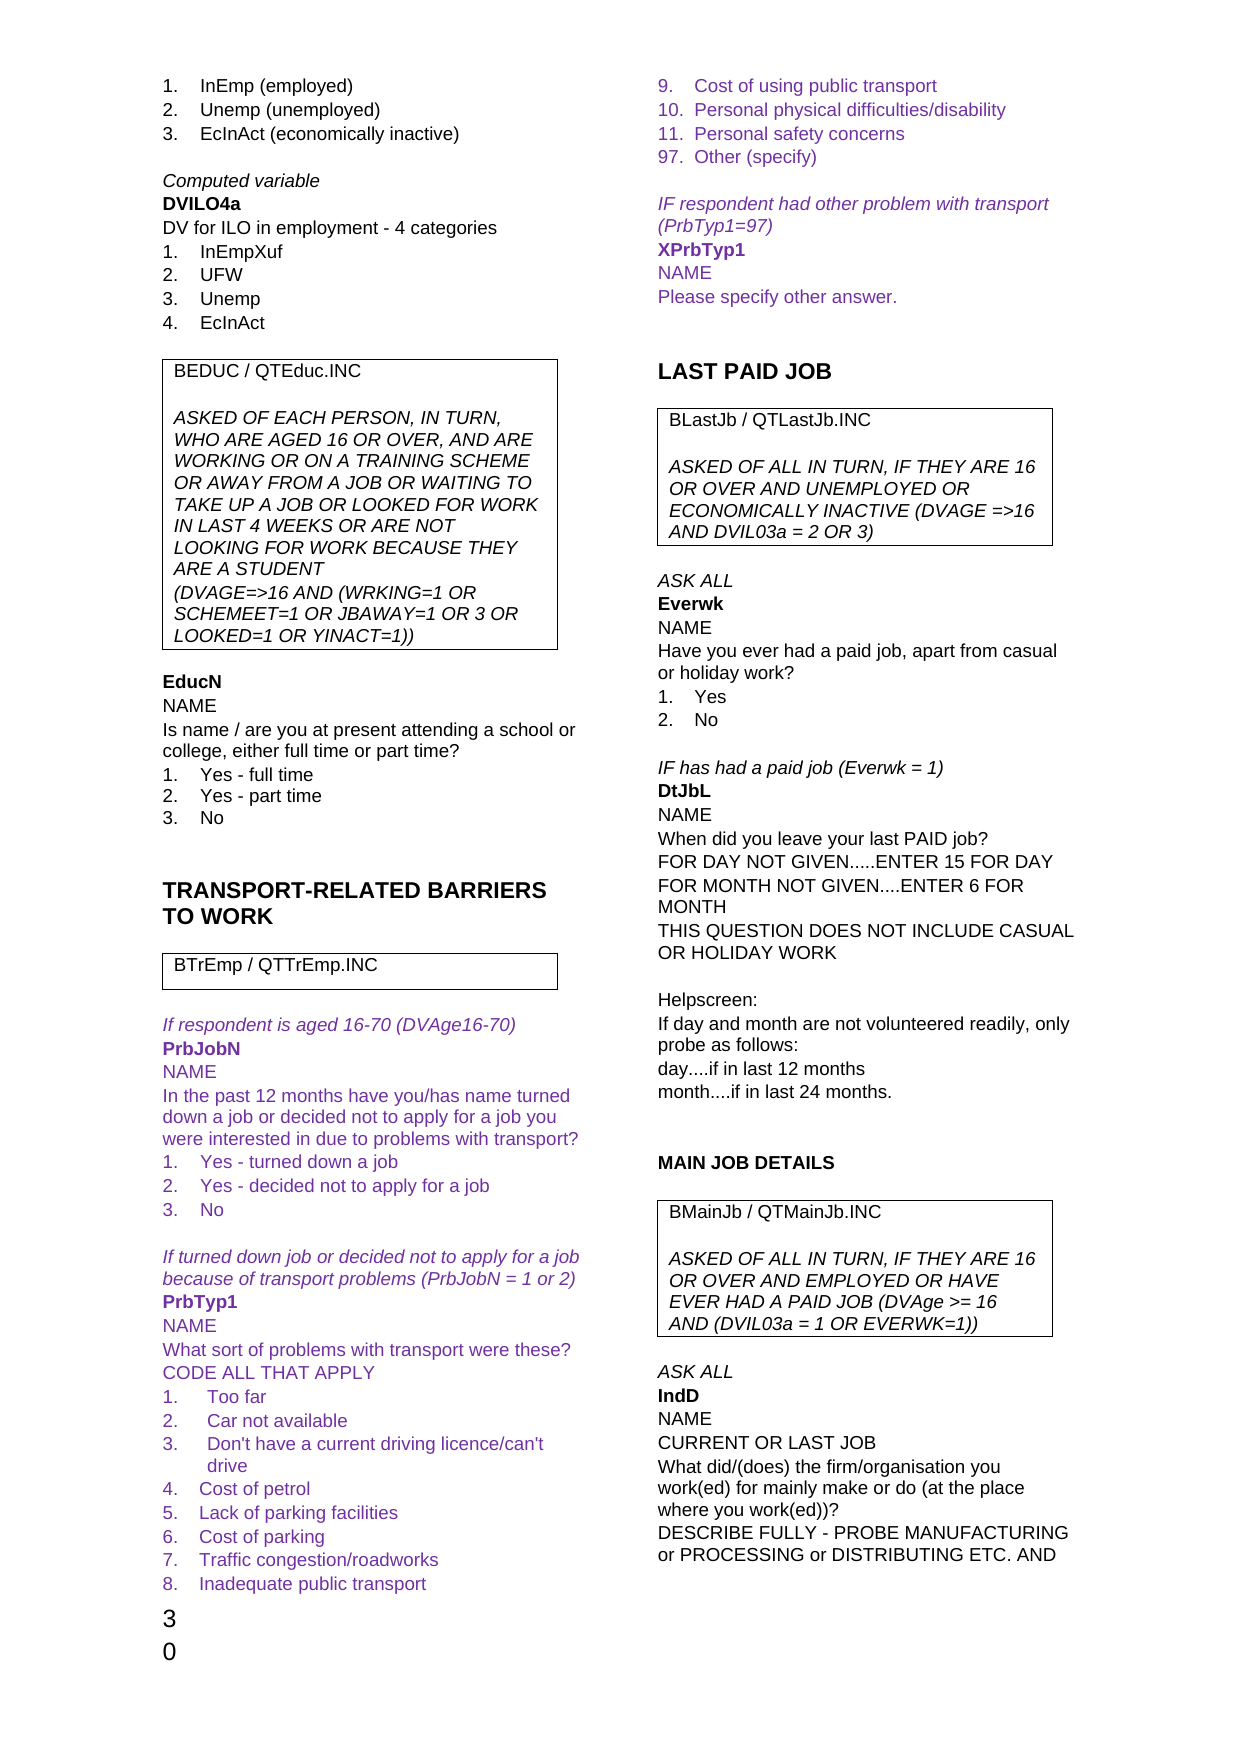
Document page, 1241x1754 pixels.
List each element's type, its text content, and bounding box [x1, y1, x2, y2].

list UFW [162, 264, 583, 286]
text DV for ILO in employment - 4 categories [162, 217, 583, 238]
text 1. Yes [658, 686, 1078, 707]
text DVILO4a [162, 193, 583, 215]
text Everwk [658, 593, 1078, 614]
list Yes - part time [162, 785, 583, 807]
text PrbJobN [162, 1037, 583, 1059]
text DtJbL [658, 780, 1078, 802]
text If respondent is aged 16-70 (DVAge16-70) [162, 1014, 583, 1035]
list Yes - decided not to apply for a job [162, 1175, 583, 1197]
text XPrbTyp1 [658, 238, 1078, 260]
text 2. No [658, 709, 1078, 731]
text PrbTyp1 [162, 1291, 583, 1313]
text IF has had a paid job (Everwk = 1) [658, 756, 1078, 778]
text MAIN JOB DETAILS [658, 1152, 1078, 1174]
text If day and month are not volunteered readily, only probe as follows: [658, 1012, 1078, 1056]
table_header BEDUC / QTEduc.INC ASKED OF EACH PERSON, IN TURN, WHO ARE AGED 16 OR OVER, AND ARE WORKING OR ON A TRAINING SCHEME OR AWAY FROM A JOB OR WAITING TO TAKE UP A JOB OR LOOKED FOR WORK IN LAST 4 WEEKS OR ARE NOT LOOKING FOR WORK BECAUSE THEY ARE A STUDENT (DVAGE=>16 AND (WRKING=1 OR SCHEMEET=1 OR JBAWAY=1 OR 3 OR LOOKED=1 OR YINACT=1)) [163, 360, 557, 648]
list No [162, 1199, 583, 1220]
text CURRENT OR LAST JOB [658, 1432, 1078, 1453]
list Yes - full time [162, 763, 583, 785]
subtitle TRANSPORT-RELATED BARRIERS TO WORK [162, 877, 583, 929]
text IndD [658, 1384, 1078, 1406]
text THIS QUESTION DOES NOT INCLUDE CASUAL OR HOLIDAY WORK [658, 920, 1078, 963]
text Please specify other answer. [658, 286, 1078, 307]
text Is name / are you at present attending a school or college, either full time or part time? [162, 718, 583, 761]
table_header BMainJb / QTMainJb.INC ASKED OF ALL IN TURN, IF THEY ARE 16 OR OVER AND EMPLOYED OR HAVE EVER HAD A PAID JOB (DVAge >= 16 AND (DVIL03a = 1 OR EVERWK=1)) [658, 1201, 1052, 1336]
list Unemp (unemployed) [162, 99, 583, 120]
table_header BLastJb / QTLastJb.INC ASKED OF ALL IN TURN, IF THEY ARE 16 OR OVER AND UNEMPLOYED OR ECONOMICALLY INACTIVE (DVAGE =>16 AND DVIL03a = 2 OR 3) [658, 409, 1052, 545]
text NAME [658, 262, 1078, 284]
text What sort of problems with transport were these? [162, 1338, 583, 1360]
text 10. Personal physical difficulties/disability [658, 99, 1078, 120]
text FOR MONTH NOT GIVEN....ENTER 6 FOR MONTH [658, 875, 1078, 918]
table_header BTrEmp / QTTrEmp.INC [163, 954, 557, 989]
text NAME [658, 617, 1078, 638]
list InEmpXuf [162, 241, 583, 262]
text ASK ALL [658, 569, 1078, 591]
text NAME [162, 695, 583, 716]
text FOR DAY NOT GIVEN.....ENTER 15 FOR DAY [658, 851, 1078, 873]
text 97. Other (specify) [658, 146, 1078, 167]
text NAME [658, 804, 1078, 825]
list Don't have a current driving licence/can't drive [162, 1433, 583, 1476]
text 9. Cost of using public transport [658, 75, 1078, 97]
list InEmp (employed) [162, 75, 583, 97]
list Car not available [162, 1409, 583, 1431]
text Computed variable [162, 169, 583, 191]
subtitle LAST PAID JOB [658, 358, 1078, 384]
text In the past 12 months have you/has name turned down a job or decided not to apply for a job you were interested in due to problems with transport? [162, 1084, 583, 1149]
text 4. Cost of petrol [162, 1478, 583, 1500]
text NAME [658, 1408, 1078, 1430]
text EducN [162, 671, 583, 693]
text month....if in last 24 months. [658, 1081, 1078, 1103]
text 6. Cost of parking [162, 1526, 583, 1547]
list Unemp [162, 288, 583, 309]
list Yes - turned down a job [162, 1151, 583, 1173]
list Too far [162, 1386, 583, 1407]
list No [162, 807, 583, 828]
text 11. Personal safety concerns [658, 122, 1078, 144]
text day....if in last 12 months [658, 1058, 1078, 1079]
text Have you ever had a paid job, apart from casual or holiday work? [658, 640, 1078, 683]
text 5. Lack of parking facilities [162, 1502, 583, 1523]
text IF respondent had other problem with transport (PrbTyp1=97) [658, 193, 1078, 236]
text If turned down job or decided not to apply for a job because of transport problems (PrbJobN = 1 or 2) [162, 1246, 583, 1289]
text What did/(does) the firm/organisation you work(ed) for mainly make or do (at the place where you work(ed))? [658, 1455, 1078, 1520]
text When did you leave your last PAID job? [658, 827, 1078, 849]
text ASK ALL [658, 1361, 1078, 1382]
text NAME [162, 1315, 583, 1336]
text 8. Inadequate public transport [162, 1573, 583, 1594]
text Helpscreen: [658, 989, 1078, 1010]
list EcInAct [162, 311, 583, 333]
text DESCRIBE FULLY - PROBE MANUFACTURING or PROCESSING or DISTRIBUTING ETC. AND [658, 1522, 1078, 1565]
text NAME [162, 1061, 583, 1082]
text 7. Traffic congestion/roadworks [162, 1549, 583, 1571]
list EcInAct (economically inactive) [162, 122, 583, 144]
text CODE ALL THAT APPLY [162, 1362, 583, 1384]
